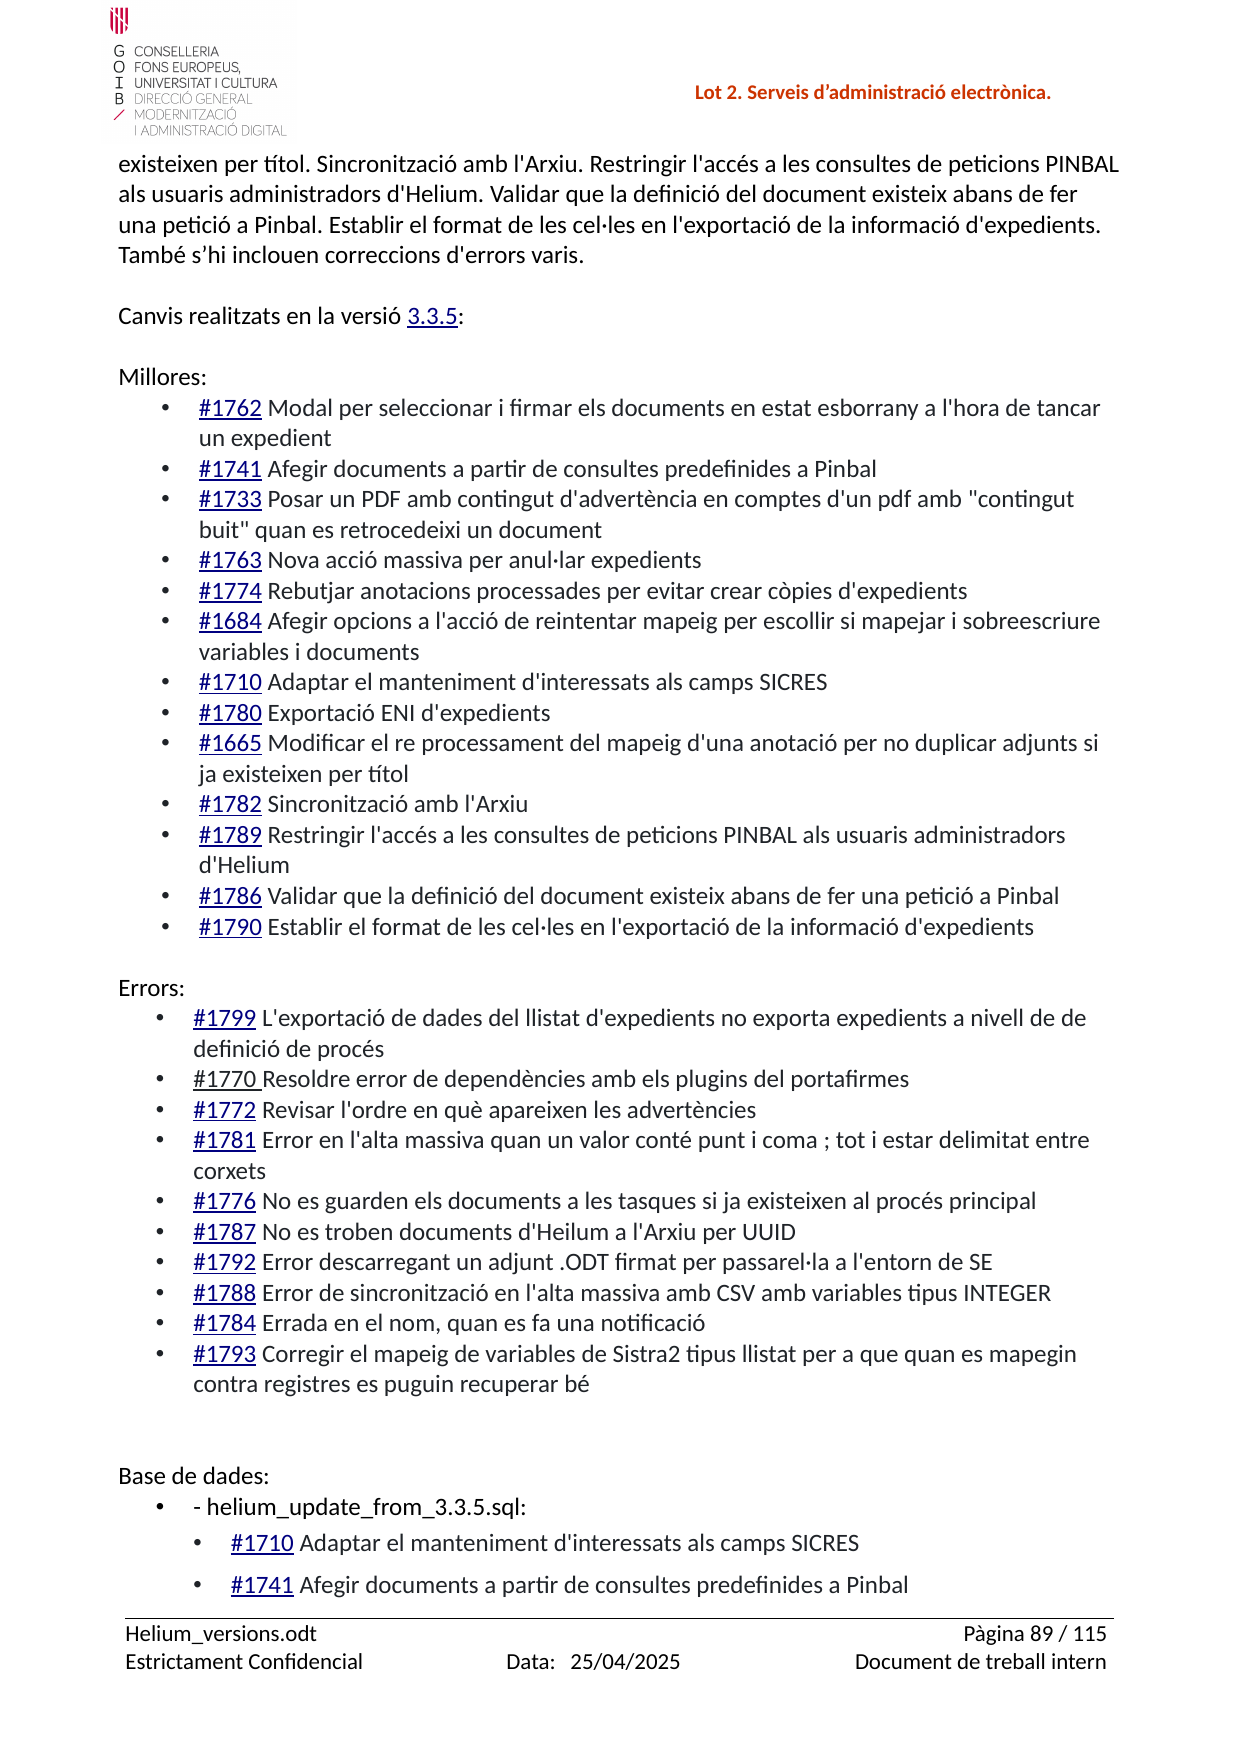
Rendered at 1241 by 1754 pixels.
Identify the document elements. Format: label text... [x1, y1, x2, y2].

list #1784 Errada en el nom, quan es fa una notificació [156, 1307, 1122, 1338]
list #1780 Exportació ENI d'expedients [161, 697, 1122, 728]
list #1733 Posar un PDF amb contingut d'advertència en comptes d'un pdf amb "contingut buit" quan es retrocedeixi un document [161, 483, 1122, 544]
list #1788 Error de sincronització en l'alta massiva amb CSV amb variables tipus INTEGER [156, 1277, 1122, 1307]
list #1684 Afegir opcions a l'acció de reintentar mapeig per escollir si mapejar i sobreescriure variables i documents [161, 606, 1122, 667]
list #1792 Error descarregant un adjunt .ODT firmat per passarel·la a l'entorn de SE [156, 1246, 1122, 1277]
text Millores: [118, 361, 1122, 392]
list #1782 Sincronització amb l'Arxiu [161, 789, 1122, 819]
list #1741 Afegir documents a partir de consultes predefinides a Pinbal [193, 1569, 1122, 1600]
list #1665 Modificar el re processament del mapeig d'una anotació per no duplicar adjunts si ja existeixen per títol [161, 728, 1122, 789]
list #1770 Resoldre error de dependències amb els plugins del portafirmes [156, 1063, 1122, 1094]
list #1762 Modal per seleccionar i firmar els documents en estat esborrany a l'hora de tancar un expedient [161, 392, 1122, 453]
picture [100, 0, 297, 144]
list #1787 No es troben documents d'Heilum a l'Arxiu per UUID [156, 1216, 1122, 1246]
list - helium_update_from_3.3.5.sql: [156, 1491, 1122, 1521]
list #1741 Afegir documents a partir de consultes predefinides a Pinbal [161, 453, 1122, 483]
list #1786 Validar que la definició del document existeix abans de fer una petició a Pinbal [161, 880, 1122, 911]
list #1710 Adaptar el manteniment d'interessats als camps SICRES [193, 1527, 1122, 1558]
list #1789 Restringir l'accés a les consultes de peticions PINBAL als usuaris administradors d'Helium [161, 819, 1122, 880]
list #1710 Adaptar el manteniment d'interessats als camps SICRES [161, 667, 1122, 697]
text Base de dades: [118, 1460, 1122, 1491]
text Errors: [118, 972, 1122, 1002]
list #1763 Nova acció massiva per anul·lar expedients [161, 544, 1122, 575]
list #1793 Corregir el mapeig de variables de Sistra2 tipus llistat per a que quan es mapegin contra registres es puguin recuperar bé [156, 1338, 1122, 1399]
list #1772 Revisar l'ordre en què apareixen les advertències [156, 1094, 1122, 1124]
text Canvis realitzats en la versió 3.3.5: [118, 300, 1122, 331]
list #1774 Rebutjar anotacions processades per evitar crear còpies d'expedients [161, 575, 1122, 606]
list #1790 Establir el format de les cel·les en l'exportació de la informació d'expedients [161, 911, 1122, 941]
list #1781 Error en l'alta massiva quan un valor conté punt i coma ; tot i estar delimitat entre corxets [156, 1124, 1122, 1185]
text existeixen per títol. Sincronització amb l'Arxiu. Restringir l'accés a les consultes de peticions PINBAL als usuaris administradors d'Helium. Validar que la definició del document existeix abans de fer una petició a Pinbal. Establir el format de les cel·les en l'exportació de la informació d'expedients. També s’hi inclouen correccions d'errors varis. [118, 148, 1122, 270]
list #1776 No es guarden els documents a les tasques si ja existeixen al procés principal [156, 1185, 1122, 1216]
list #1799 L'exportació de dades del llistat d'expedients no exporta expedients a nivell de de definició de procés [156, 1002, 1122, 1063]
